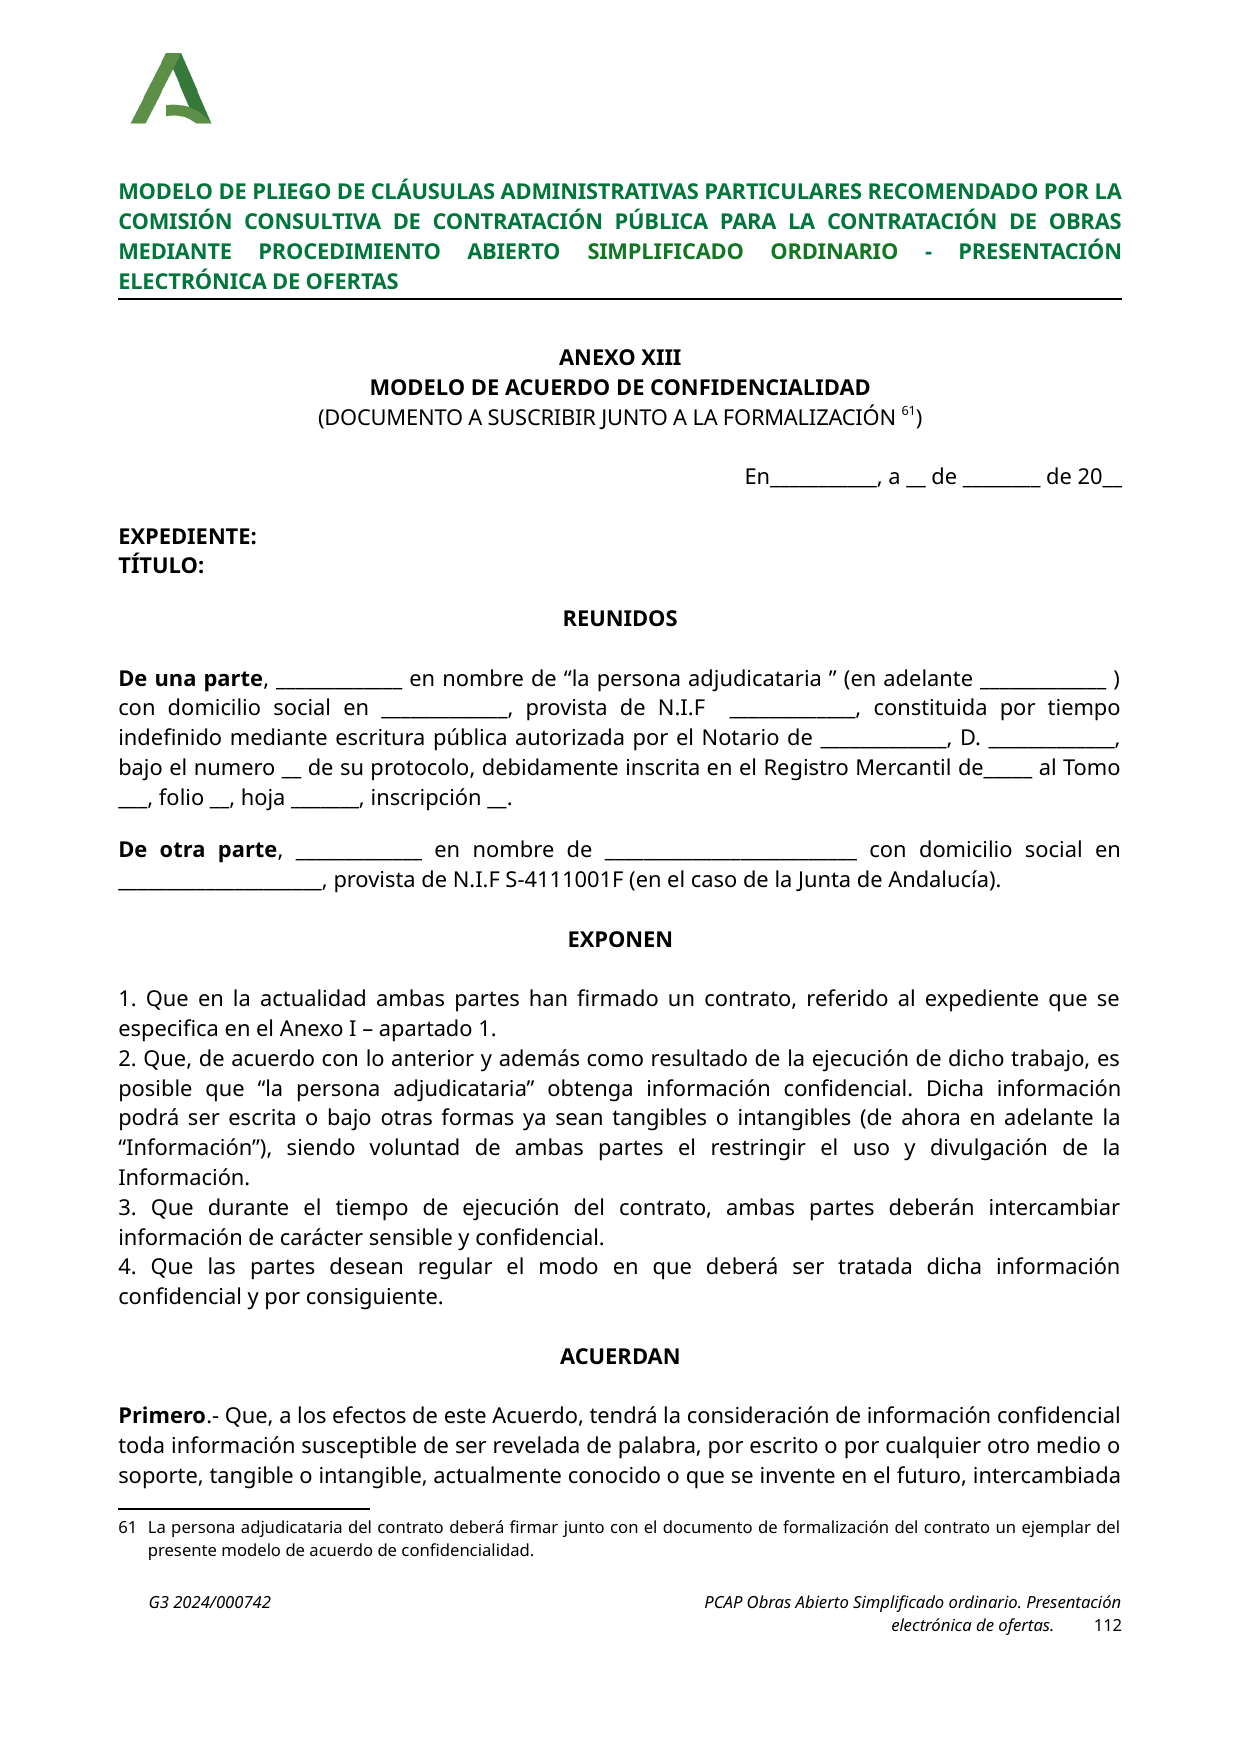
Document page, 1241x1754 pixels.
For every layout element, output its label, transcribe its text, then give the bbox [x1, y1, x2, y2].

text ACUERDAN [118, 1341, 1122, 1371]
text 3. Que durante el tiempo de ejecución del contrato, ambas partes deberán intercambiar información de carácter sensible y confidencial. [118, 1192, 1122, 1251]
text MODELO DE ACUERDO DE CONFIDENCIALIDAD [118, 372, 1122, 402]
text En___________, a __ de ________ de 20__ [118, 461, 1122, 491]
text ANEXO XIII [118, 342, 1122, 372]
text De otra parte, _____________ en nombre de __________________________ con domicilio social en _____________________, provista de N.I.F S-4111001F (en el caso de la Junta de Andalucía). [118, 834, 1122, 894]
text Primero.- Que, a los efectos de este Acuerdo, tendrá la consideración de información confidencial toda información susceptible de ser revelada de palabra, por escrito o por cualquier otro medio o soporte, tangible o intangible, actualmente conocido o que se invente en el futuro, intercambiada [118, 1400, 1122, 1490]
text 1. Que en la actualidad ambas partes han firmado un contrato, referido al expediente que se especifica en el Anexo I – apartado 1. [118, 983, 1122, 1043]
picture [127, 48, 216, 128]
text EXPONEN [118, 924, 1122, 953]
text 2. Que, de acuerdo con lo anterior y además como resultado de la ejecución de dicho trabajo, es posible que “la persona adjudicataria” obtenga información confidencial. Dicha información podrá ser escrita o bajo otras formas ya sean tangibles o intangibles (de ahora en adelante la “Información”), siendo voluntad de ambas partes el restringir el uso y divulgación de la Información. [118, 1043, 1122, 1192]
text De una parte, _____________ en nombre de “la persona adjudicataria ” (en adelante _____________ ) con domicilio social en _____________, provista de N.I.F _____________, constituida por tiempo indefinido mediante escritura pública autorizada por el Notario de _____________, D. _____________, bajo el numero __ de su protocolo, debidamente inscrita en el Registro Mercantil de_____ al Tomo ___, folio __, hoja _______, inscripción __. [118, 663, 1122, 812]
text 4. Que las partes desean regular el modo en que deberá ser tratada dicha información confidencial y por consiguiente. [118, 1251, 1122, 1311]
text EXPEDIENTE: [118, 521, 1122, 551]
text MODELO DE PLIEGO DE CLÁUSULAS ADMINISTRATIVAS PARTICULARES RECOMENDADO POR LA COMISIÓN CONSULTIVA DE CONTRATACIÓN PÚBLICA PARA LA CONTRATACIÓN DE OBRAS MEDIANTE PROCEDIMIENTO ABIERTO SIMPLIFICADO ORDINARIO - PRESENTACIÓN ELECTRÓNICA DE OFERTAS [118, 176, 1122, 298]
text (DOCUMENTO A SUSCRIBIR JUNTO A LA FORMALIZACIÓN ) [118, 402, 1122, 431]
text La persona adjudicataria del contrato deberá firmar junto con el documento de formalización del contrato un ejemplar del presente modelo de acuerdo de confidencialidad. [118, 1516, 1122, 1561]
text REUNIDOS [118, 603, 1122, 633]
text TÍTULO: [118, 551, 1122, 580]
